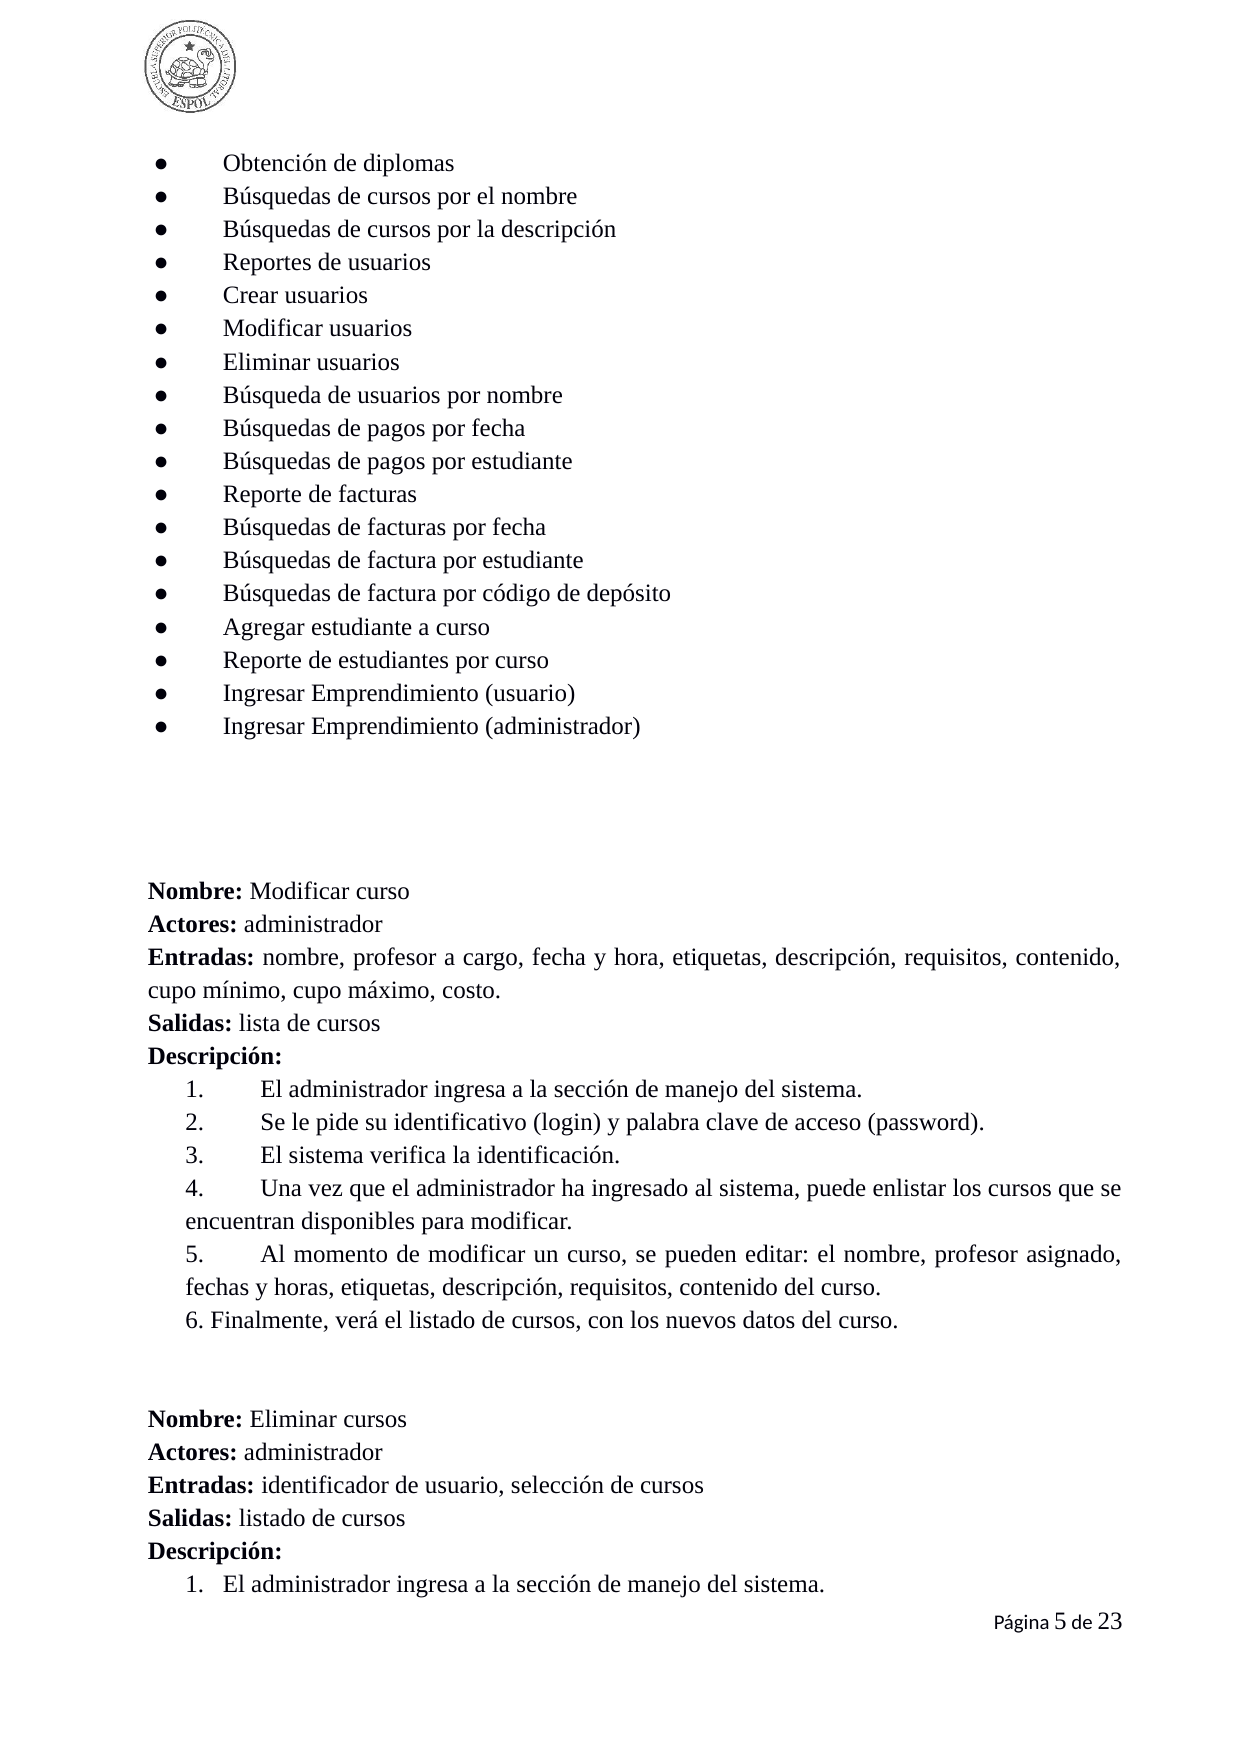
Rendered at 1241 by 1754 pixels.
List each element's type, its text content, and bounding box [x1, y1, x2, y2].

text Nombre: Eliminar cursos [148, 1404, 1122, 1433]
list Búsquedas de facturas por fecha [148, 512, 1122, 541]
list Obtención de diplomas [148, 148, 1122, 177]
list Búsquedas de pagos por estudiante [148, 446, 1122, 475]
list Reportes de usuarios [148, 247, 1122, 276]
list Reporte de estudiantes por curso [148, 644, 1122, 673]
text Nombre: Modificar curso [148, 876, 1122, 905]
text Entradas: nombre, profesor a cargo, fecha y hora, etiquetas, descripción, requisitos, contenido, cupo mínimo, cupo máximo, costo. [148, 942, 1122, 1004]
list Búsquedas de cursos por la descripción [148, 214, 1122, 243]
list Eliminar usuarios [148, 346, 1122, 375]
list Una vez que el administrador ha ingresado al sistema, puede enlistar los cursos que se encuentran disponibles para modificar. [185, 1173, 1122, 1235]
text 6. Finalmente, verá el listado de cursos, con los nuevos datos del curso. [185, 1305, 1122, 1334]
text Entradas: identificador de usuario, selección de cursos [148, 1470, 1122, 1499]
list El administrador ingresa a la sección de manejo del sistema. [185, 1569, 1122, 1598]
text Salidas: lista de cursos [148, 1008, 1122, 1037]
list Búsqueda de usuarios por nombre [148, 379, 1122, 408]
list Crear usuarios [148, 280, 1122, 309]
list Búsquedas de cursos por el nombre [148, 181, 1122, 210]
list El sistema verifica la identificación. [185, 1140, 1122, 1169]
list Agregar estudiante a curso [148, 611, 1122, 640]
list El administrador ingresa a la sección de manejo del sistema. [185, 1074, 1122, 1103]
text Descripción: [148, 1041, 1122, 1070]
list Al momento de modificar un curso, se pueden editar: el nombre, profesor asignado, fechas y horas, etiquetas, descripción, requisitos, contenido del curso. [185, 1239, 1122, 1301]
list Reporte de facturas [148, 479, 1122, 508]
list Se le pide su identificativo (login) y palabra clave de acceso (password). [185, 1107, 1122, 1136]
list Ingresar Emprendimiento (administrador) [148, 711, 1122, 740]
picture [142, 19, 238, 114]
list Ingresar Emprendimiento (usuario) [148, 678, 1122, 707]
text Salidas: listado de cursos [148, 1503, 1122, 1532]
text Actores: administrador [148, 1437, 1122, 1466]
list Búsquedas de factura por estudiante [148, 545, 1122, 574]
text Descripción: [148, 1536, 1122, 1565]
list Modificar usuarios [148, 313, 1122, 342]
list Búsquedas de factura por código de depósito [148, 578, 1122, 607]
list Búsquedas de pagos por fecha [148, 413, 1122, 442]
text Actores: administrador [148, 909, 1122, 938]
